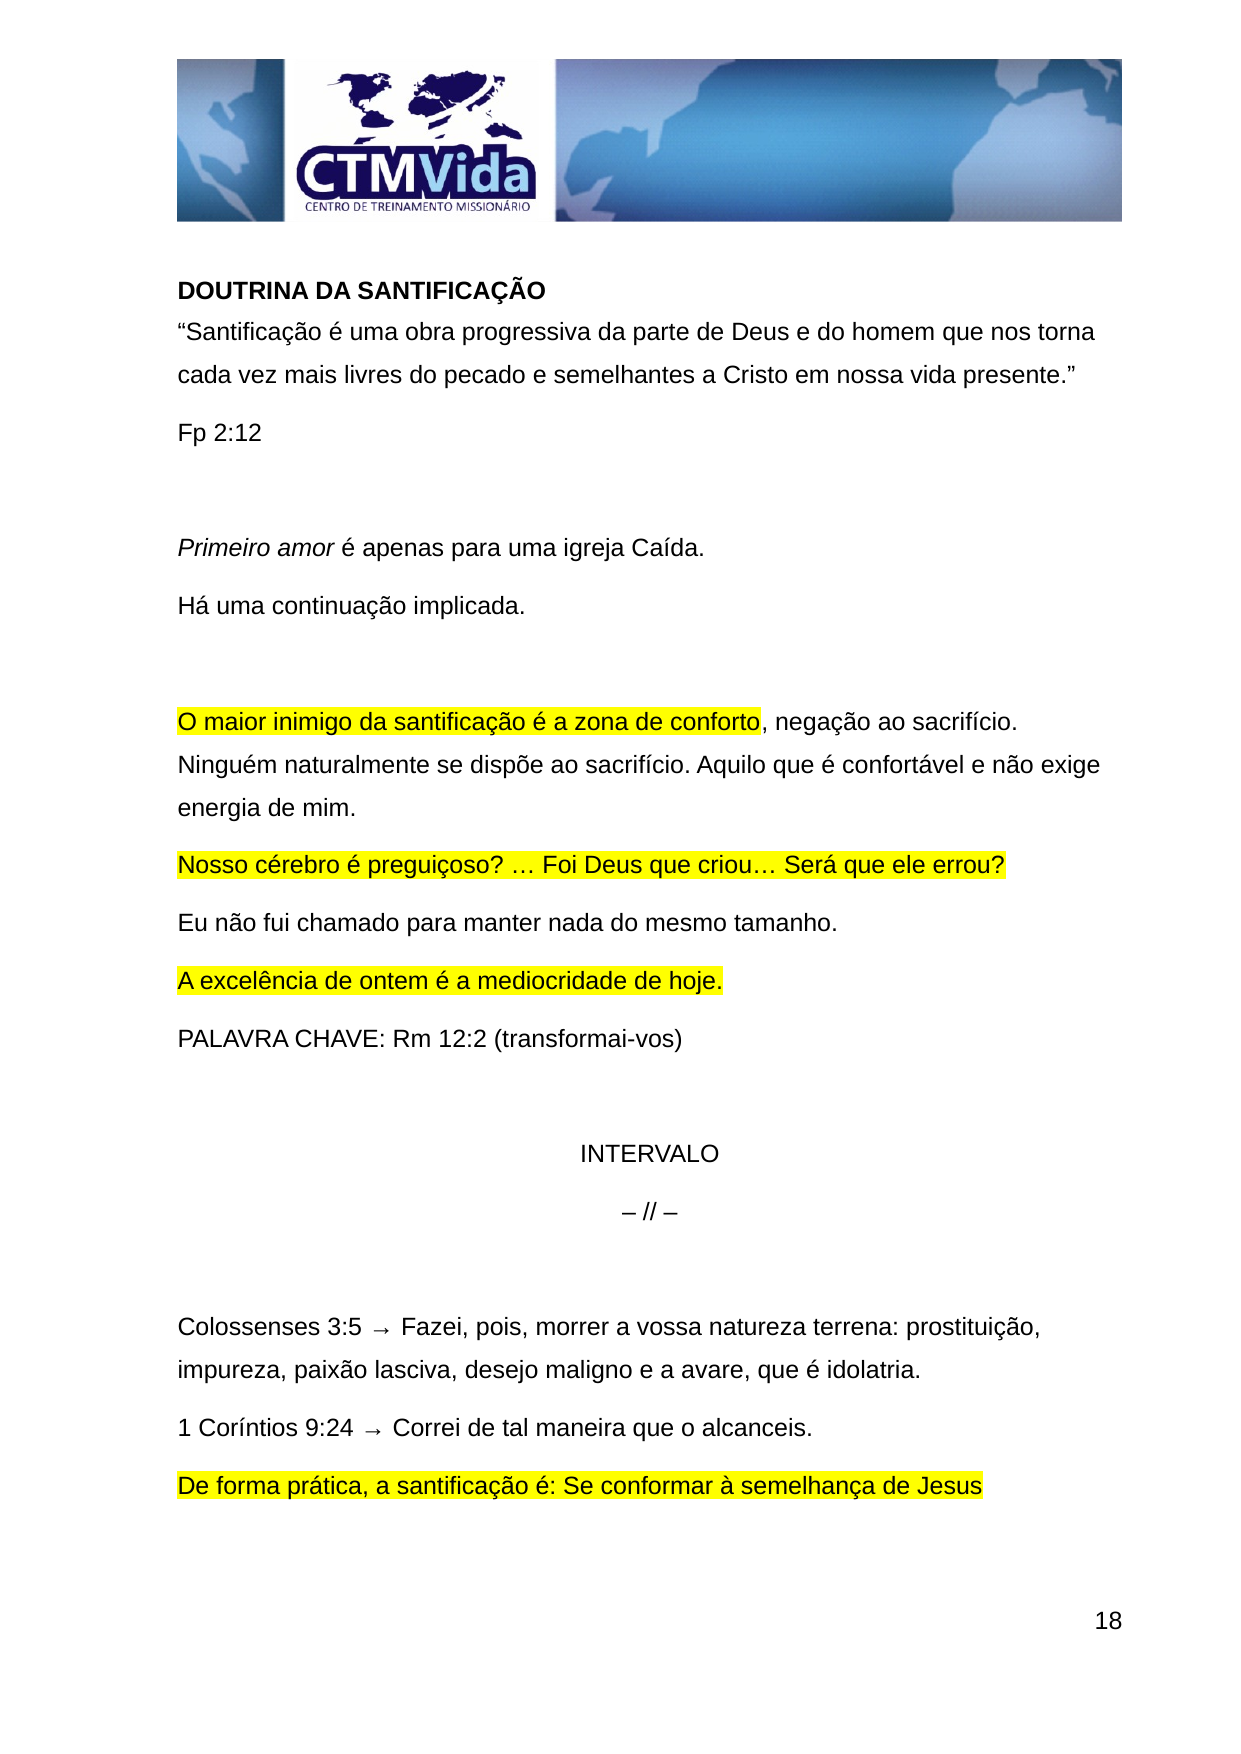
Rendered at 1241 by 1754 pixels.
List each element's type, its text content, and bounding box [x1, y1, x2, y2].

text 1 Coríntios 9:24 → Correi de tal maneira que o alcanceis. [177, 1413, 1122, 1442]
text Fp 2:12 [177, 418, 1122, 447]
picture [177, 59, 1122, 222]
subtitle Doutrina da santificação [177, 276, 1122, 305]
text Eu não fui chamado para manter nada do mesmo tamanho. [177, 908, 1122, 937]
text Há uma continuação implicada. [177, 591, 1122, 620]
text “Santificação é uma obra progressiva da parte de Deus e do homem que nos torna cada vez mais livres do pecado e semelhantes a Cristo em nossa vida presente.” [177, 317, 1122, 389]
text A excelência de ontem é a mediocridade de hoje. [177, 966, 1122, 995]
text INTERVALO [177, 1139, 1122, 1168]
text – // – [177, 1197, 1122, 1226]
text O maior inimigo da santificação é a zona de conforto, negação ao sacrifício. Ninguém naturalmente se dispõe ao sacrifício. Aquilo que é confortável e não exige energia de mim. [177, 707, 1122, 822]
text Colossenses 3:5 → Fazei, pois, morrer a vossa natureza terrena: prostituição, impureza, paixão lasciva, desejo maligno e a avare, que é idolatria. [177, 1312, 1122, 1384]
text Primeiro amor é apenas para uma igreja Caída. [177, 533, 1122, 562]
text PALAVRA CHAVE: Rm 12:2 (transformai-vos) [177, 1024, 1122, 1052]
text De forma prática, a santificação é: Se conformar à semelhança de Jesus [177, 1471, 1122, 1499]
text Nosso cérebro é preguiçoso? … Foi Deus que criou… Será que ele errou? [177, 851, 1122, 879]
